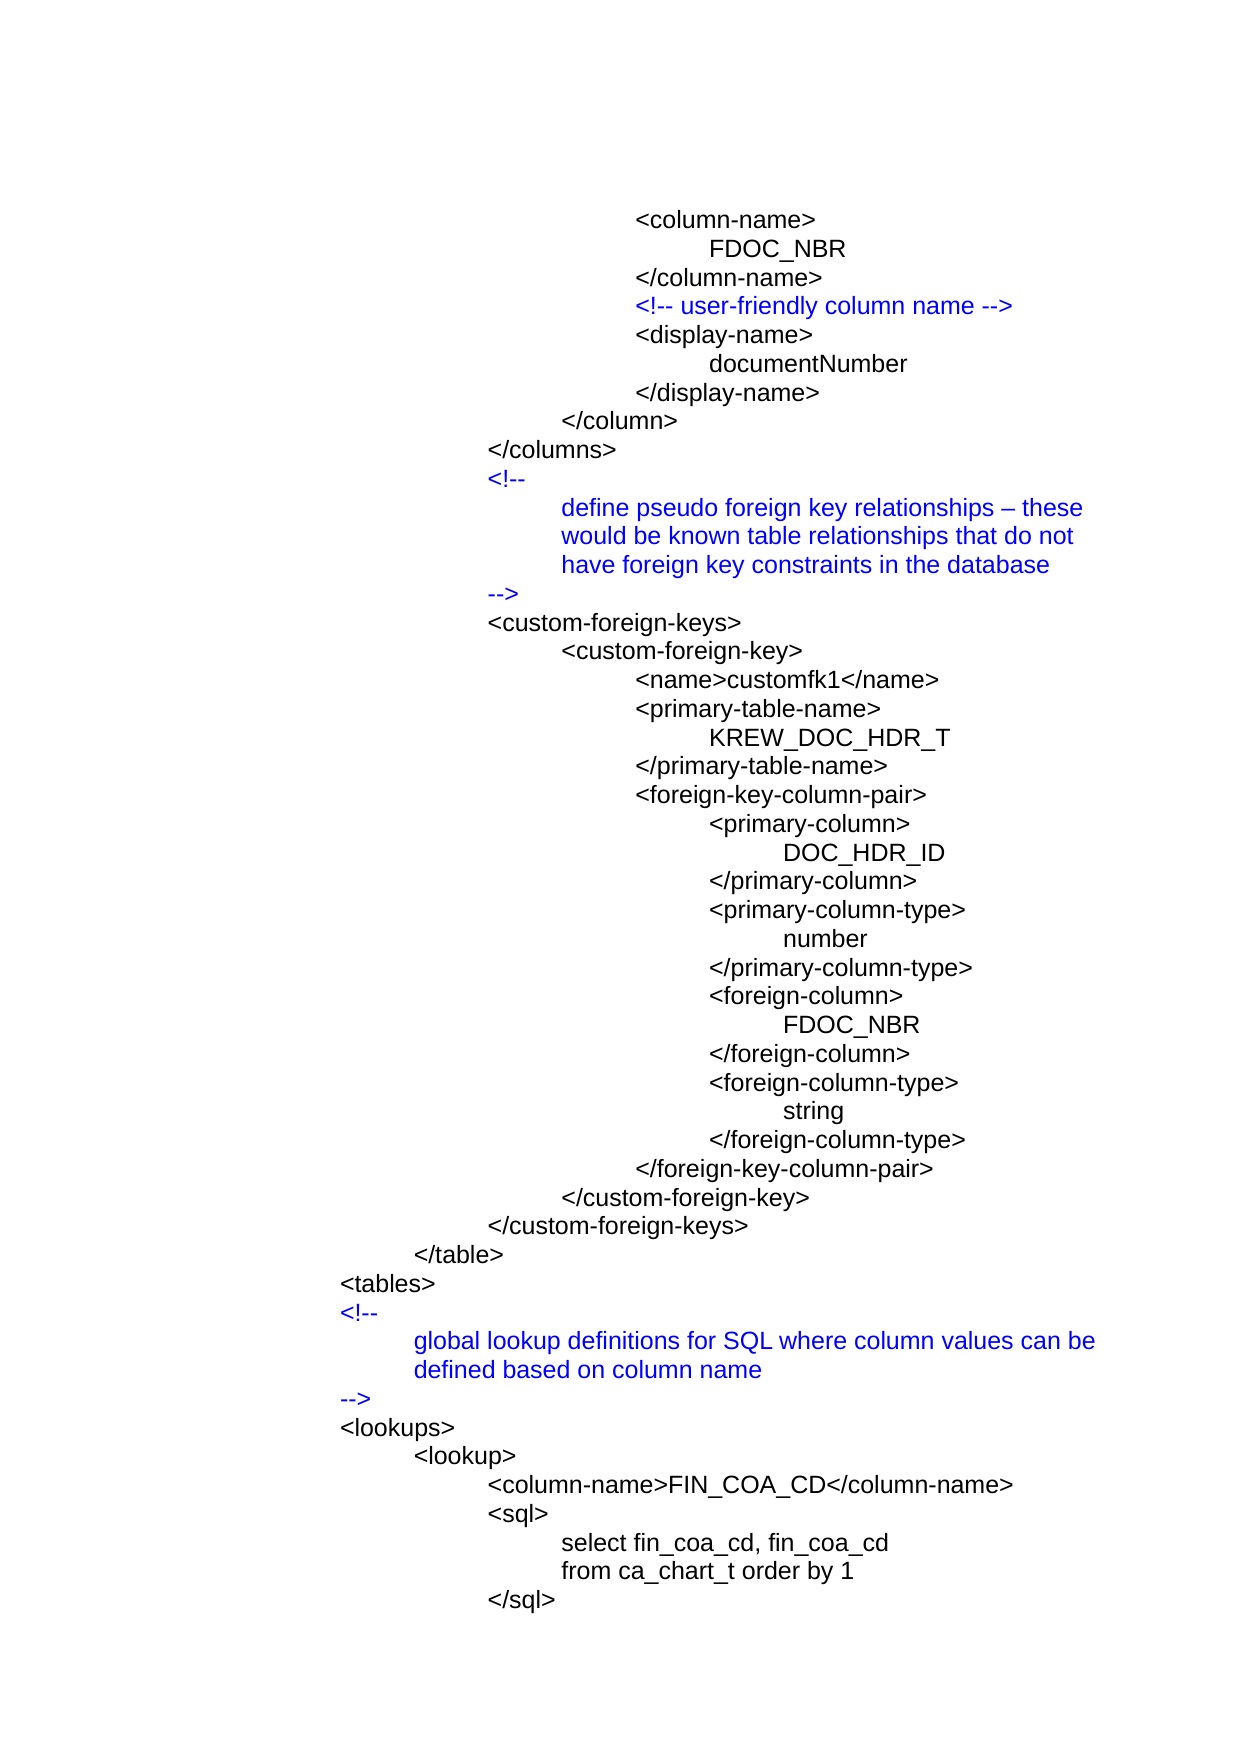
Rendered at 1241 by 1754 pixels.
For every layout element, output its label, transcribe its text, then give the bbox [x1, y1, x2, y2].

text <custom-foreign-key> [118, 636, 1122, 665]
text </sql> [118, 1585, 1122, 1614]
text <primary-column> [118, 809, 1122, 838]
text KREW_DOC_HDR_T [118, 723, 1122, 751]
text <lookups> [118, 1413, 1122, 1441]
text string [118, 1096, 1122, 1125]
text <foreign-key-column-pair> [118, 780, 1122, 809]
text <column-name>FIN_COA_CD</column-name> [118, 1470, 1122, 1499]
text global lookup definitions for SQL where column values can be defined based on column name [118, 1326, 1122, 1384]
text select fin_coa_cd, fin_coa_cd [118, 1528, 1122, 1556]
text define pseudo foreign key relationships – these would be known table relationships that do not [118, 493, 1122, 550]
text <display-name> [118, 320, 1122, 349]
text <primary-column-type> [118, 895, 1122, 924]
text </columns> [118, 435, 1122, 464]
text </foreign-key-column-pair> [118, 1154, 1122, 1183]
text </custom-foreign-key> [118, 1183, 1122, 1211]
text have foreign key constraints in the database [118, 550, 1122, 579]
text --> [118, 1384, 1122, 1413]
text <!-- user-friendly column name --> [118, 291, 1122, 320]
text <sql> [118, 1499, 1122, 1528]
text </primary-column> [118, 866, 1122, 895]
text </display-name> [118, 378, 1122, 406]
text </primary-column-type> [118, 953, 1122, 981]
text <column-name> [118, 205, 1122, 234]
text </primary-table-name> [118, 751, 1122, 780]
text <!-- [118, 1298, 1122, 1326]
text from ca_chart_t order by 1 [118, 1556, 1122, 1585]
text <custom-foreign-keys> [118, 608, 1122, 636]
text </custom-foreign-keys> [118, 1211, 1122, 1240]
text </column-name> [118, 263, 1122, 291]
text </foreign-column> [118, 1039, 1122, 1068]
text <lookup> [118, 1441, 1122, 1470]
text </column> [118, 406, 1122, 435]
text </foreign-column-type> [118, 1125, 1122, 1154]
text <foreign-column> [118, 981, 1122, 1010]
text <foreign-column-type> [118, 1068, 1122, 1096]
text FDOC_NBR [118, 234, 1122, 263]
text <name>customfk1</name> [118, 665, 1122, 694]
text <tables> [118, 1269, 1122, 1298]
text </table> [118, 1240, 1122, 1269]
text <primary-table-name> [118, 694, 1122, 723]
text <!-- [118, 464, 1122, 493]
text documentNumber [118, 349, 1122, 378]
text FDOC_NBR [118, 1010, 1122, 1039]
text number [118, 924, 1122, 953]
text --> [118, 579, 1122, 608]
text DOC_HDR_ID [118, 838, 1122, 866]
